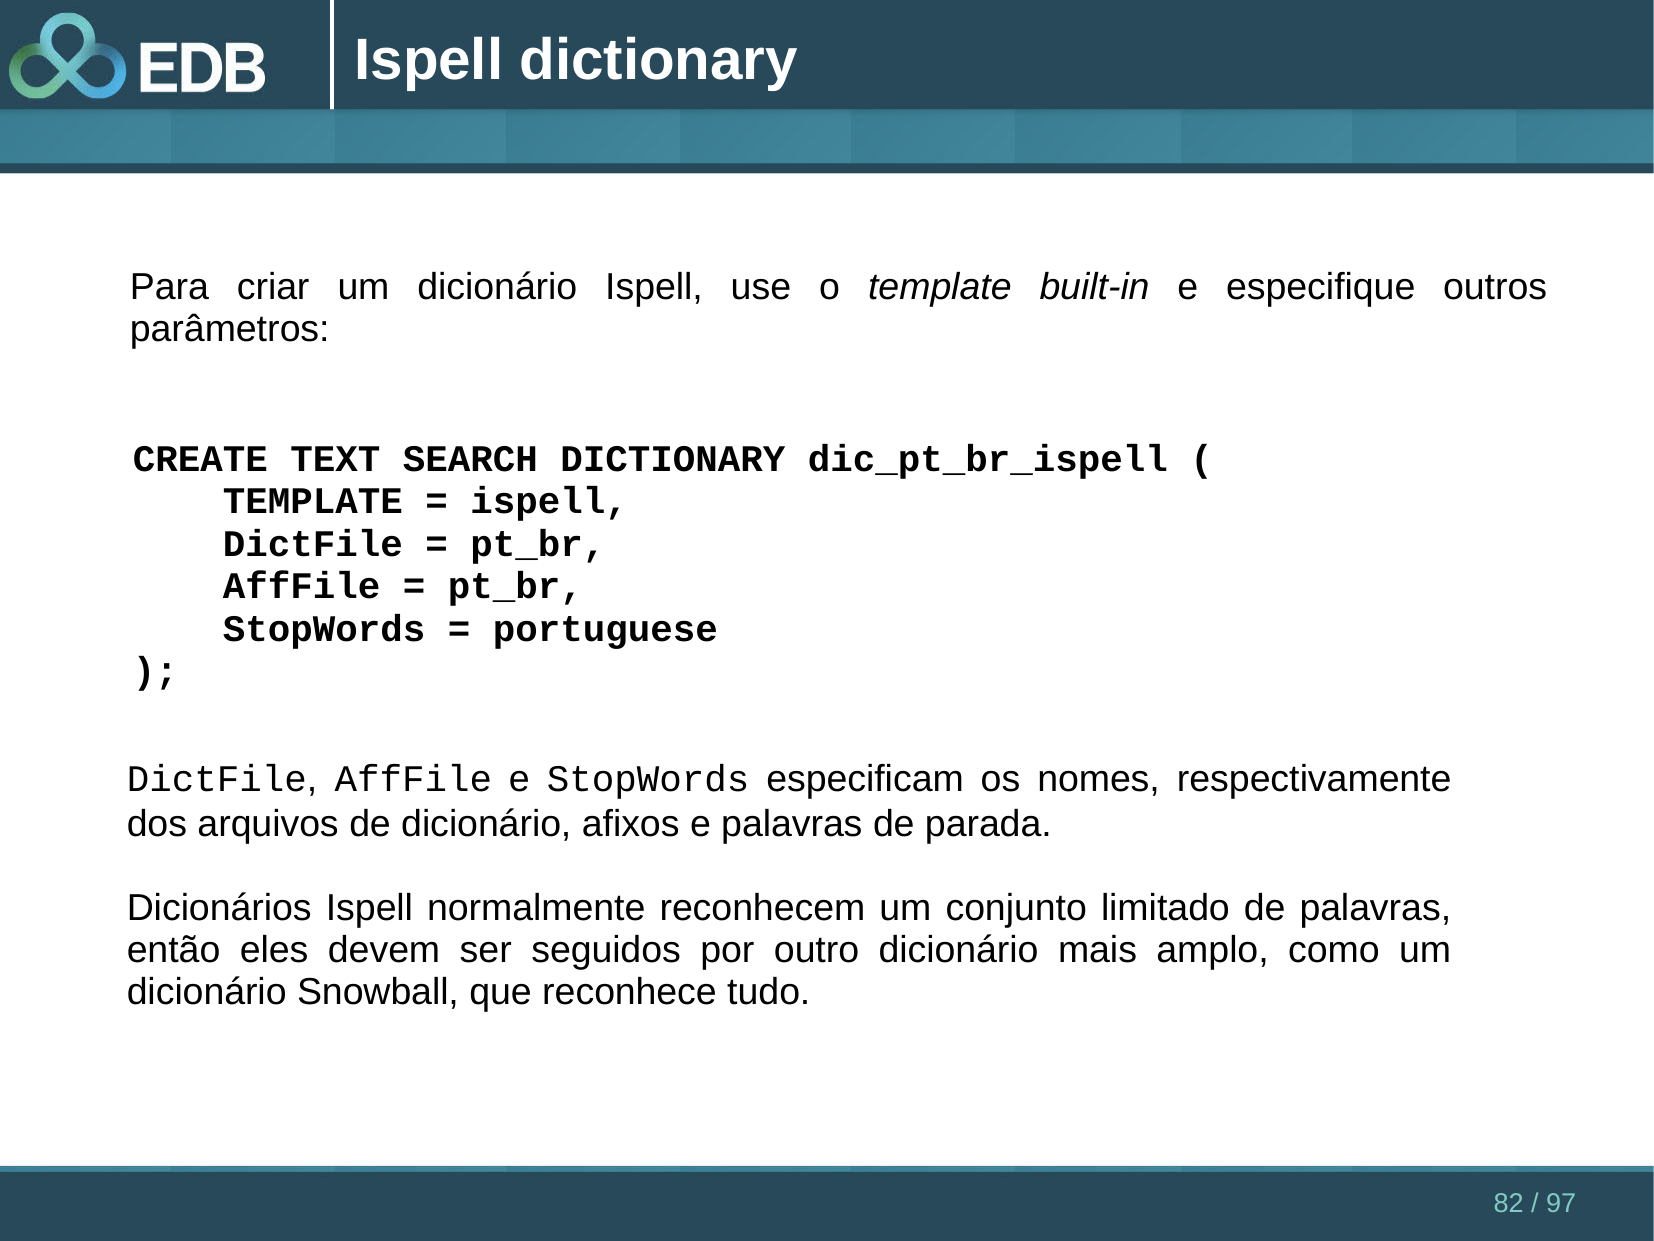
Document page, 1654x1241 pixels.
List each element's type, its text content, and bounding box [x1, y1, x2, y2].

picture [0, 0, 1654, 1241]
title Ispell dictionary [354, 0, 1625, 125]
text_box CREATE TEXT SEARCH DICTIONARY dic_pt_br_ispell ( TEMPLATE = ispell, DictFile = pt_br, AffFile = pt_br, StopWords = portuguese ); [118, 432, 1228, 703]
list Para criar um dicionário Ispell, use o template built-in e especifique outros parâmetros: [59, 265, 1548, 350]
text_box DictFile, AffFile e StopWords especificam os nomes, respectivamente dos arquivos de dicionário, afixos e palavras de parada. Dicionários Ispell normalmente reconhecem um conjunto limitado de palavras, então eles devem ser seguidos por outro dicionário mais amplo, como um dicionário Snowball, que reconhece tudo. [112, 750, 1467, 1021]
